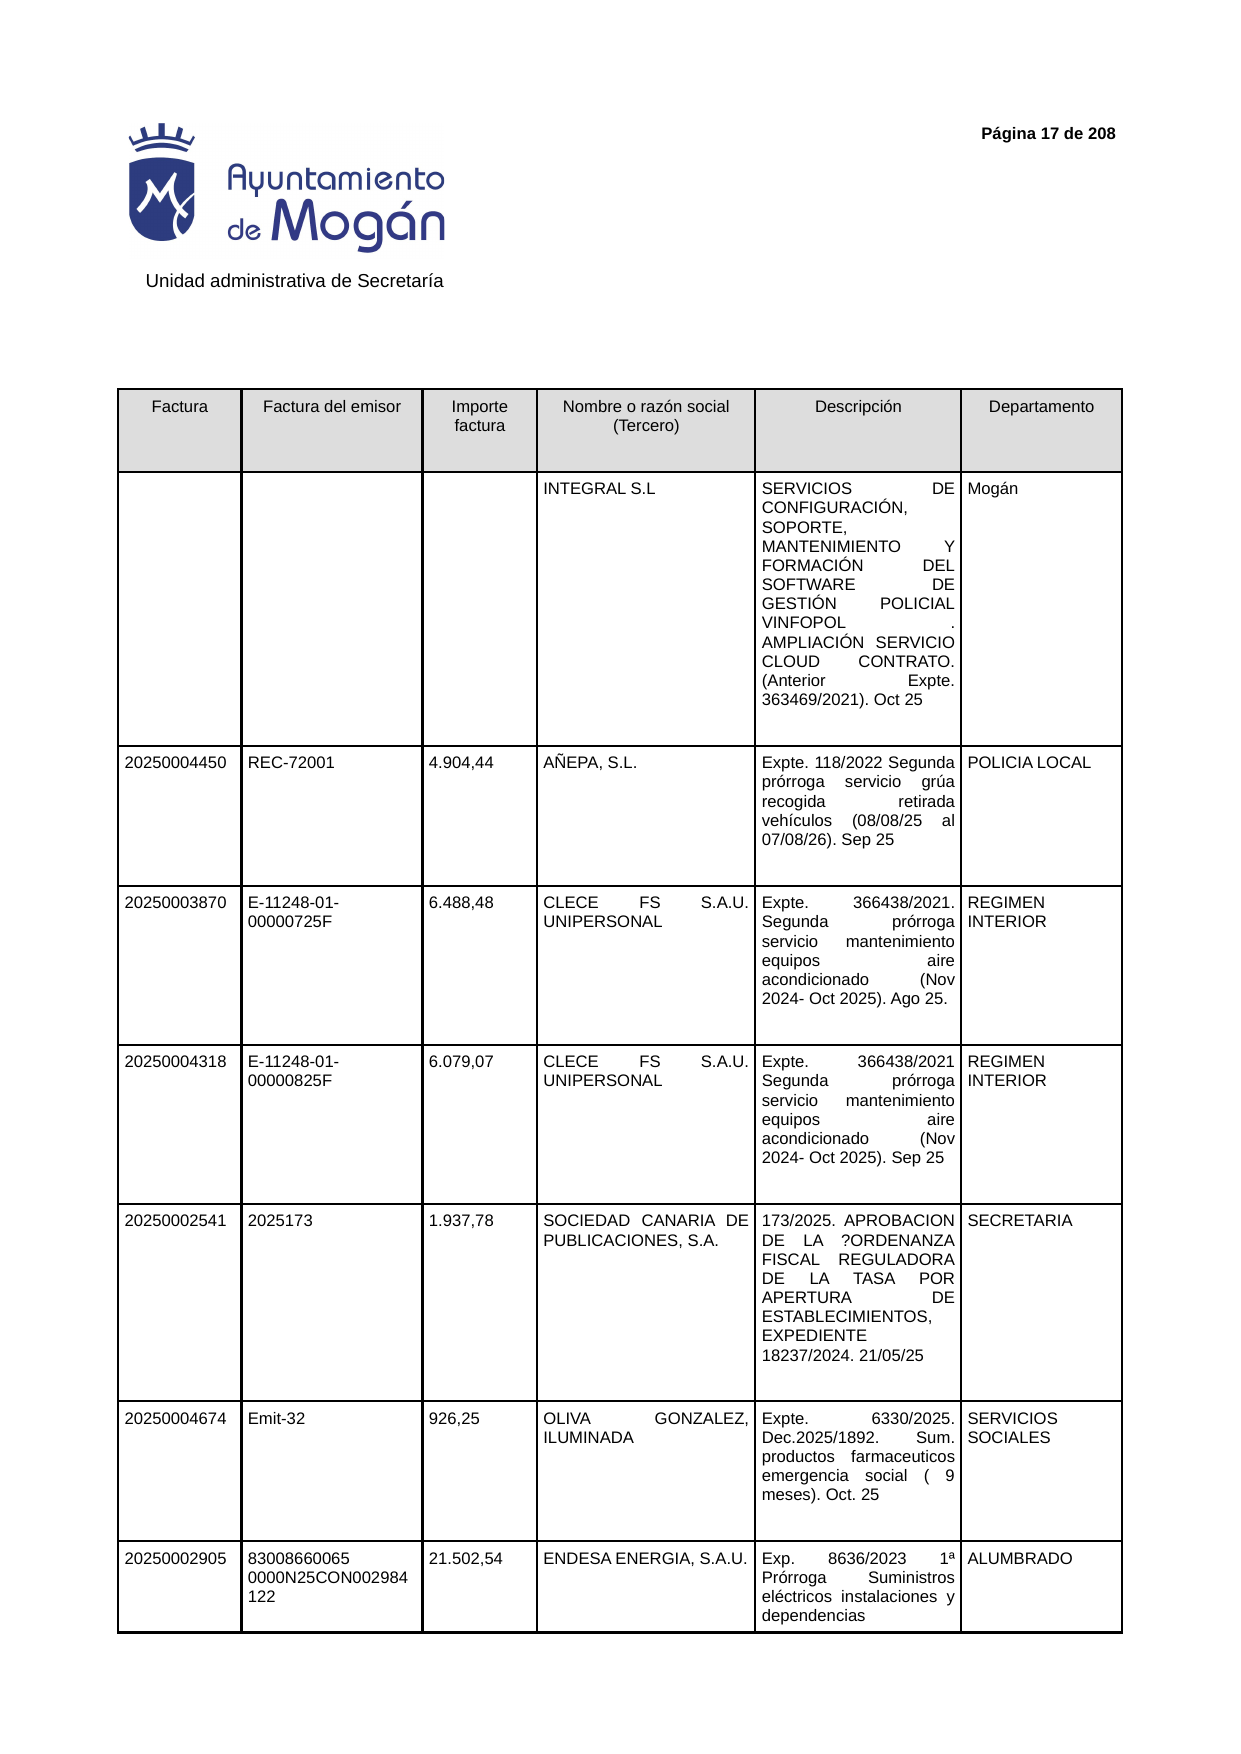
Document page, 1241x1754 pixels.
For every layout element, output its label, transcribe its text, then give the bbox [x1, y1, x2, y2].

table_cell AÑEPA, S.L. [538, 747, 754, 885]
table_cell 20250004450 [119, 747, 240, 885]
table_cell 83008660065 0000N25CON002984122 [243, 1542, 421, 1631]
table_cell 4.904,44 [424, 747, 536, 885]
table_cell 20250004674 [119, 1402, 240, 1540]
table_cell CLECE FS S.A.U. UNIPERSONAL [538, 1046, 754, 1203]
table_cell OLIVA GONZALEZ, ILUMINADA [538, 1402, 754, 1540]
table_cell 6.079,07 [424, 1046, 536, 1203]
table_header Importe factura [424, 390, 536, 471]
table_cell 2025173 [243, 1205, 421, 1400]
table_cell [119, 473, 240, 745]
table_cell SERVICIOS SOCIALES [962, 1402, 1121, 1540]
table_cell 20250002905 [119, 1542, 240, 1631]
table_header Factura [119, 390, 240, 471]
table_cell 926,25 [424, 1402, 536, 1540]
table_cell REC-72001 [243, 747, 421, 885]
table_cell 20250002541 [119, 1205, 240, 1400]
table_cell [424, 473, 536, 745]
table_cell 173/2025. APROBACION DE LA ?ORDENANZA FISCAL REGULADORA DE LA TASA POR APERTURA DE ESTABLECIMIENTOS, EXPEDIENTE 18237/2024. 21/05/25 [756, 1205, 960, 1400]
table_cell Mogán [962, 473, 1121, 745]
table_cell 1.937,78 [424, 1205, 536, 1400]
table_cell E-11248-01-00000825F [243, 1046, 421, 1203]
table_cell REGIMEN INTERIOR [962, 887, 1121, 1044]
table_cell Expte. 366438/2021 Segunda prórroga servicio mantenimiento equipos aire acondicionado (Nov 2024- Oct 2025). Sep 25 [756, 1046, 960, 1203]
table_cell 21.502,54 [424, 1542, 536, 1631]
table_cell 6.488,48 [424, 887, 536, 1044]
table_cell CLECE FS S.A.U. UNIPERSONAL [538, 887, 754, 1044]
table_cell INTEGRAL S.L [538, 473, 754, 745]
table_cell ALUMBRADO [962, 1542, 1121, 1631]
table_cell Expte. 118/2022 Segunda prórroga servicio grúa recogida retirada vehículos (08/08/25 al 07/08/26). Sep 25 [756, 747, 960, 885]
table_cell E-11248-01-00000725F [243, 887, 421, 1044]
table_cell SOCIEDAD CANARIA DE PUBLICACIONES, S.A. [538, 1205, 754, 1400]
table_cell ENDESA ENERGIA, S.A.U. [538, 1542, 754, 1631]
table_cell [243, 473, 421, 745]
table_cell POLICIA LOCAL [962, 747, 1121, 885]
table_cell Expte. 6330/2025. Dec.2025/1892. Sum. productos farmaceuticos emergencia social ( 9 meses). Oct. 25 [756, 1402, 960, 1540]
table_cell SECRETARIA [962, 1205, 1121, 1400]
table_cell 20250004318 [119, 1046, 240, 1203]
table_header Factura del emisor [243, 390, 421, 471]
table_header Nombre o razón social (Tercero) [538, 390, 754, 471]
table_cell 20250003870 [119, 887, 240, 1044]
table_cell Exp. 8636/2023 1ª Prórroga Suministros eléctricos instalaciones y dependencias [756, 1542, 960, 1631]
table_cell Expte. 366438/2021. Segunda prórroga servicio mantenimiento equipos aire acondicionado (Nov 2024- Oct 2025). Ago 25. [756, 887, 960, 1044]
table_cell REGIMEN INTERIOR [962, 1046, 1121, 1203]
table_cell Emit-32 [243, 1402, 421, 1540]
picture [128, 123, 445, 259]
table_cell SERVICIOS DE CONFIGURACIÓN, SOPORTE, MANTENIMIENTO Y FORMACIÓN DEL SOFTWARE DE GESTIÓN POLICIAL VINFOPOL . AMPLIACIÓN SERVICIO CLOUD CONTRATO. (Anterior Expte. 363469/2021). Oct 25 [756, 473, 960, 745]
table_header Descripción [756, 390, 960, 471]
table_header Departamento [962, 390, 1121, 471]
